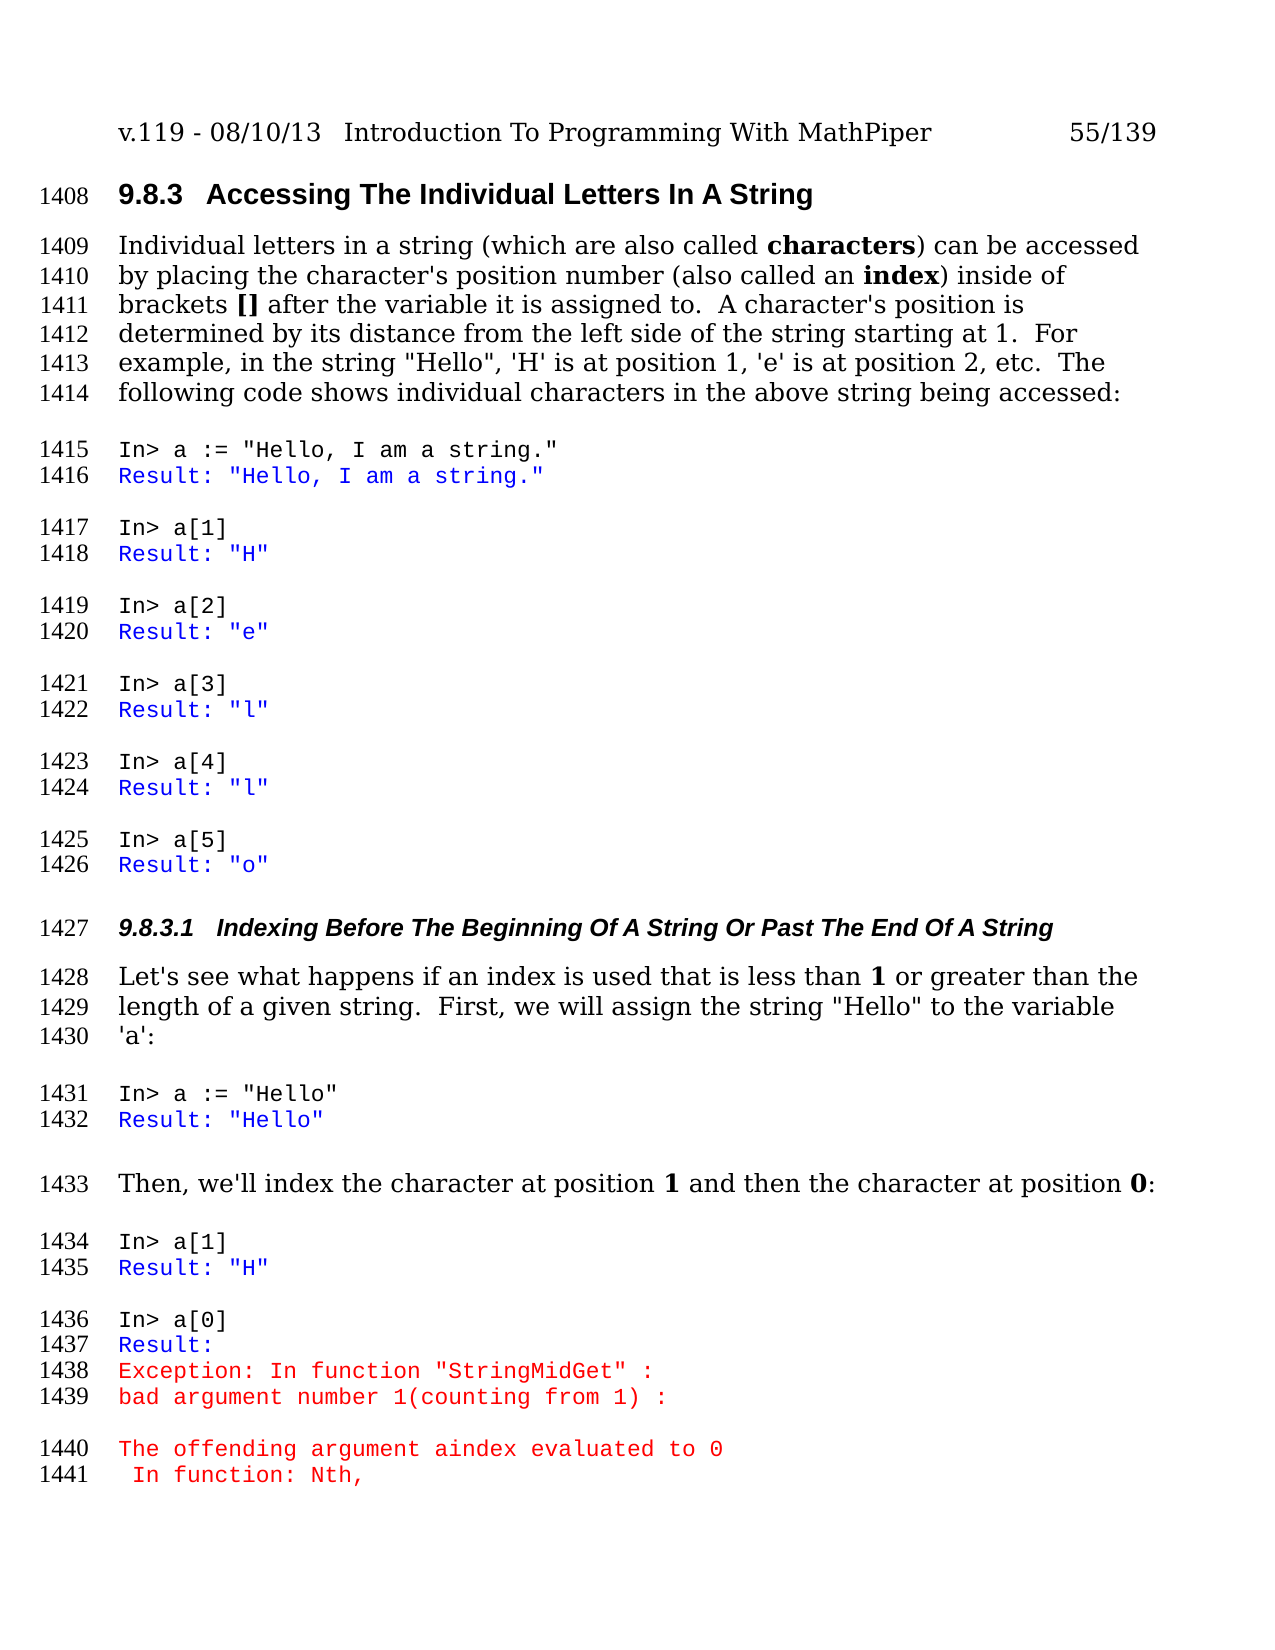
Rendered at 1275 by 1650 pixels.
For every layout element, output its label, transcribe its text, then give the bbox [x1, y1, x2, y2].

text Result: "Hello, I am a string." [118, 465, 1157, 491]
text In> a[1] [118, 1230, 1157, 1256]
text Result: "e" [118, 620, 1157, 646]
text Then, we'll index the character at position 1 and then the character at position 0: [118, 1169, 1157, 1198]
text Result: "H" [118, 1256, 1157, 1282]
text Result: "Hello" [118, 1108, 1157, 1134]
text In> a[5] [118, 828, 1157, 854]
text In> a[4] [118, 750, 1157, 776]
text Result: "l" [118, 698, 1157, 724]
text In function: Nth, [118, 1463, 1157, 1489]
text In> a[1] [118, 517, 1157, 543]
text In> a[0] [118, 1308, 1157, 1334]
text bad argument number 1(counting from 1) : [118, 1386, 1157, 1412]
text Result: [118, 1334, 1157, 1360]
text Result: "l" [118, 776, 1157, 802]
text In> a[2] [118, 594, 1157, 620]
text The offending argument aindex evaluated to 0 [118, 1438, 1157, 1463]
text In> a[3] [118, 672, 1157, 698]
text In> a := "Hello" [118, 1082, 1157, 1108]
text Result: "o" [118, 854, 1157, 880]
text In> a := "Hello, I am a string." [118, 439, 1157, 465]
text Let's see what happens if an index is used that is less than 1 or greater than the length of a given string. First, we will assign the string "Hello" to the variable 'a': [118, 962, 1157, 1050]
text Exception: In function "StringMidGet" : [118, 1360, 1157, 1386]
subtitle Indexing Before The Beginning Of A String Or Past The End Of A String [118, 913, 1157, 941]
subtitle Accessing The Individual Letters In A String [118, 177, 1157, 210]
text Result: "H" [118, 543, 1157, 568]
text Individual letters in a string (which are also called characters) can be accessed by placing the character's position number (also called an index) inside of brackets [] after the variable it is assigned to. A character's position is determined by its distance from the left side of the string starting at 1. For example, in the string "Hello", 'H' is at position 1, 'e' is at position 2, etc. The following code shows individual characters in the above string being accessed: [118, 231, 1157, 407]
